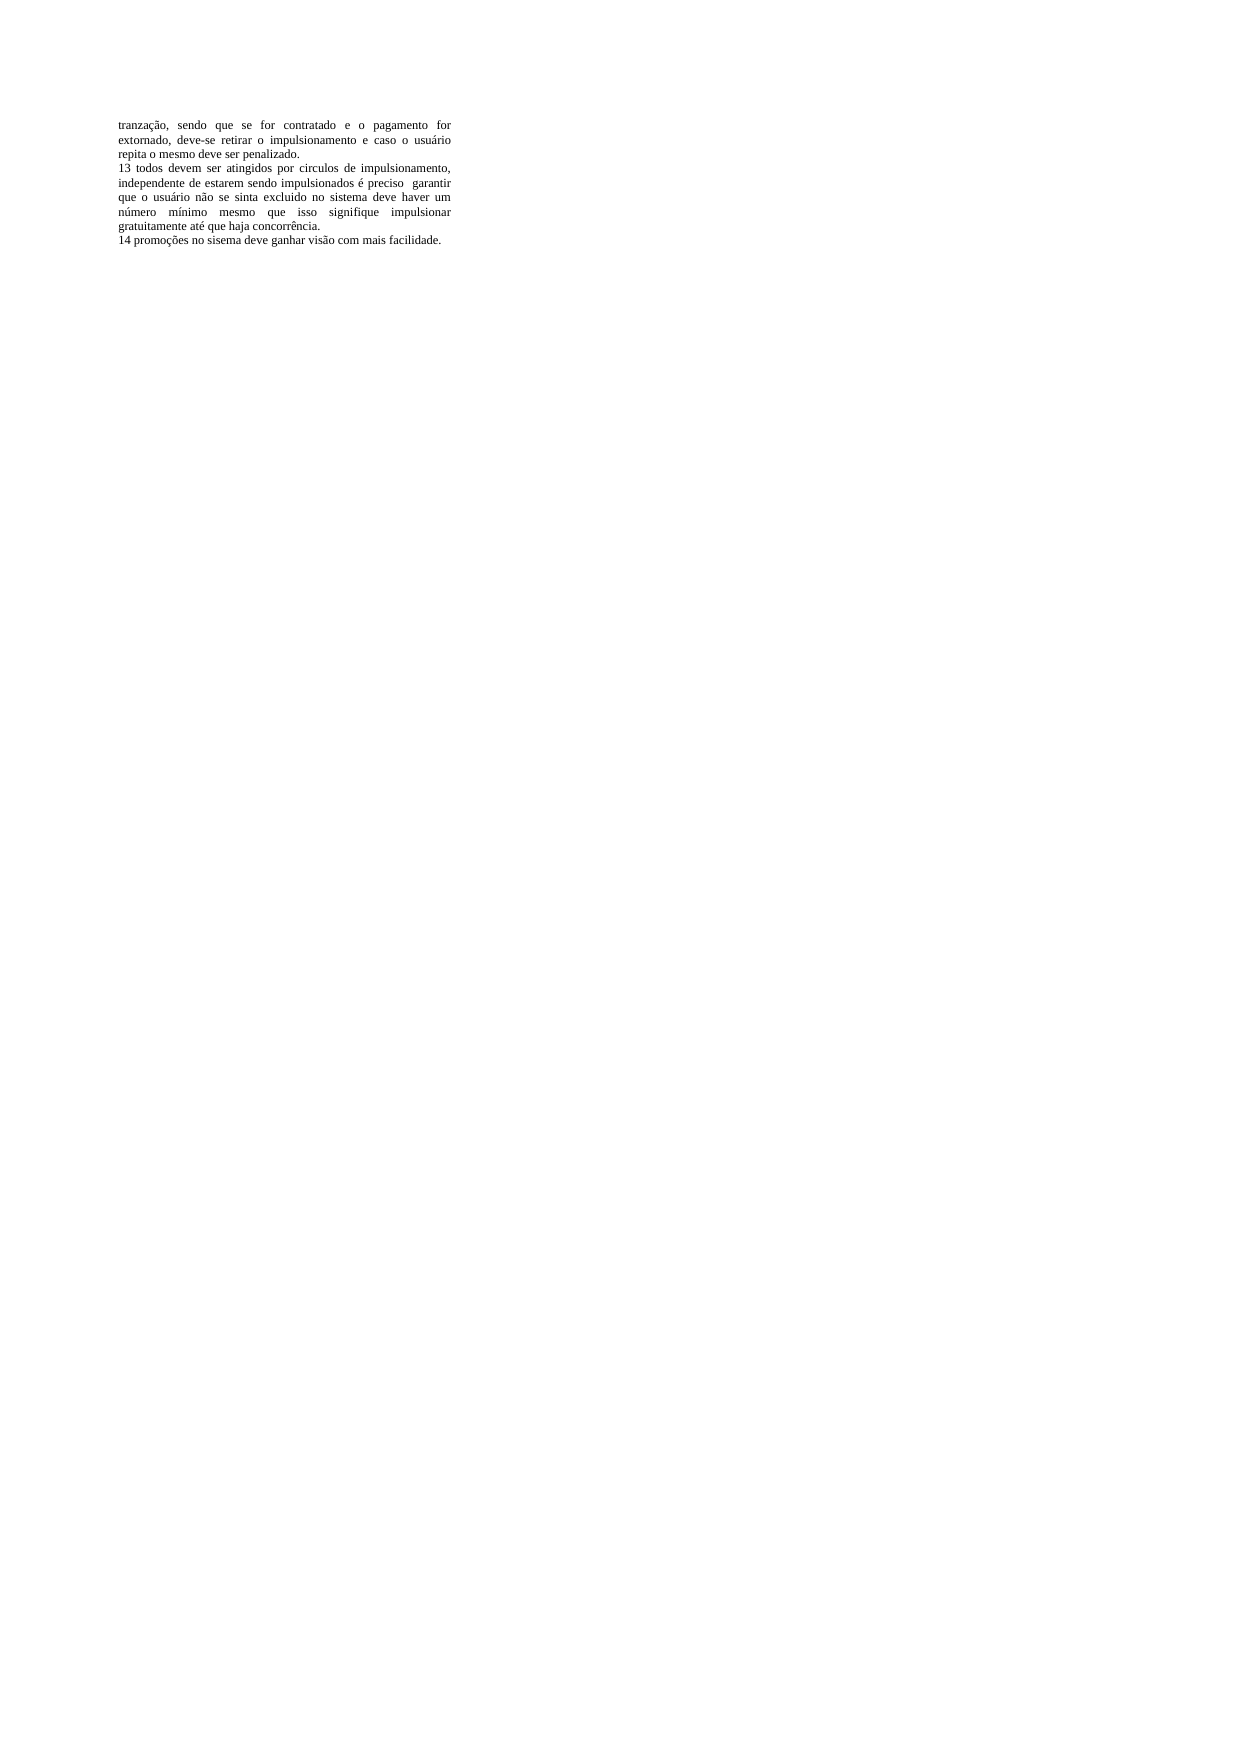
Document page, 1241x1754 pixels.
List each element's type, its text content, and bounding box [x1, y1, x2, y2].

text tranzação, sendo que se for contratado e o pagamento for extornado, deve-se retirar o impulsionamento e caso o usuário repita o mesmo deve ser penalizado. [118, 118, 451, 161]
text 14 promoções no sisema deve ganhar visão com mais facilidade. [118, 233, 451, 247]
text 13 todos devem ser atingidos por circulos de impulsionamento, independente de estarem sendo impulsionados é preciso garantir que o usuário não se sinta excluido no sistema deve haver um número mínimo mesmo que isso signifique impulsionar gratuitamente até que haja concorrência. [118, 161, 451, 233]
